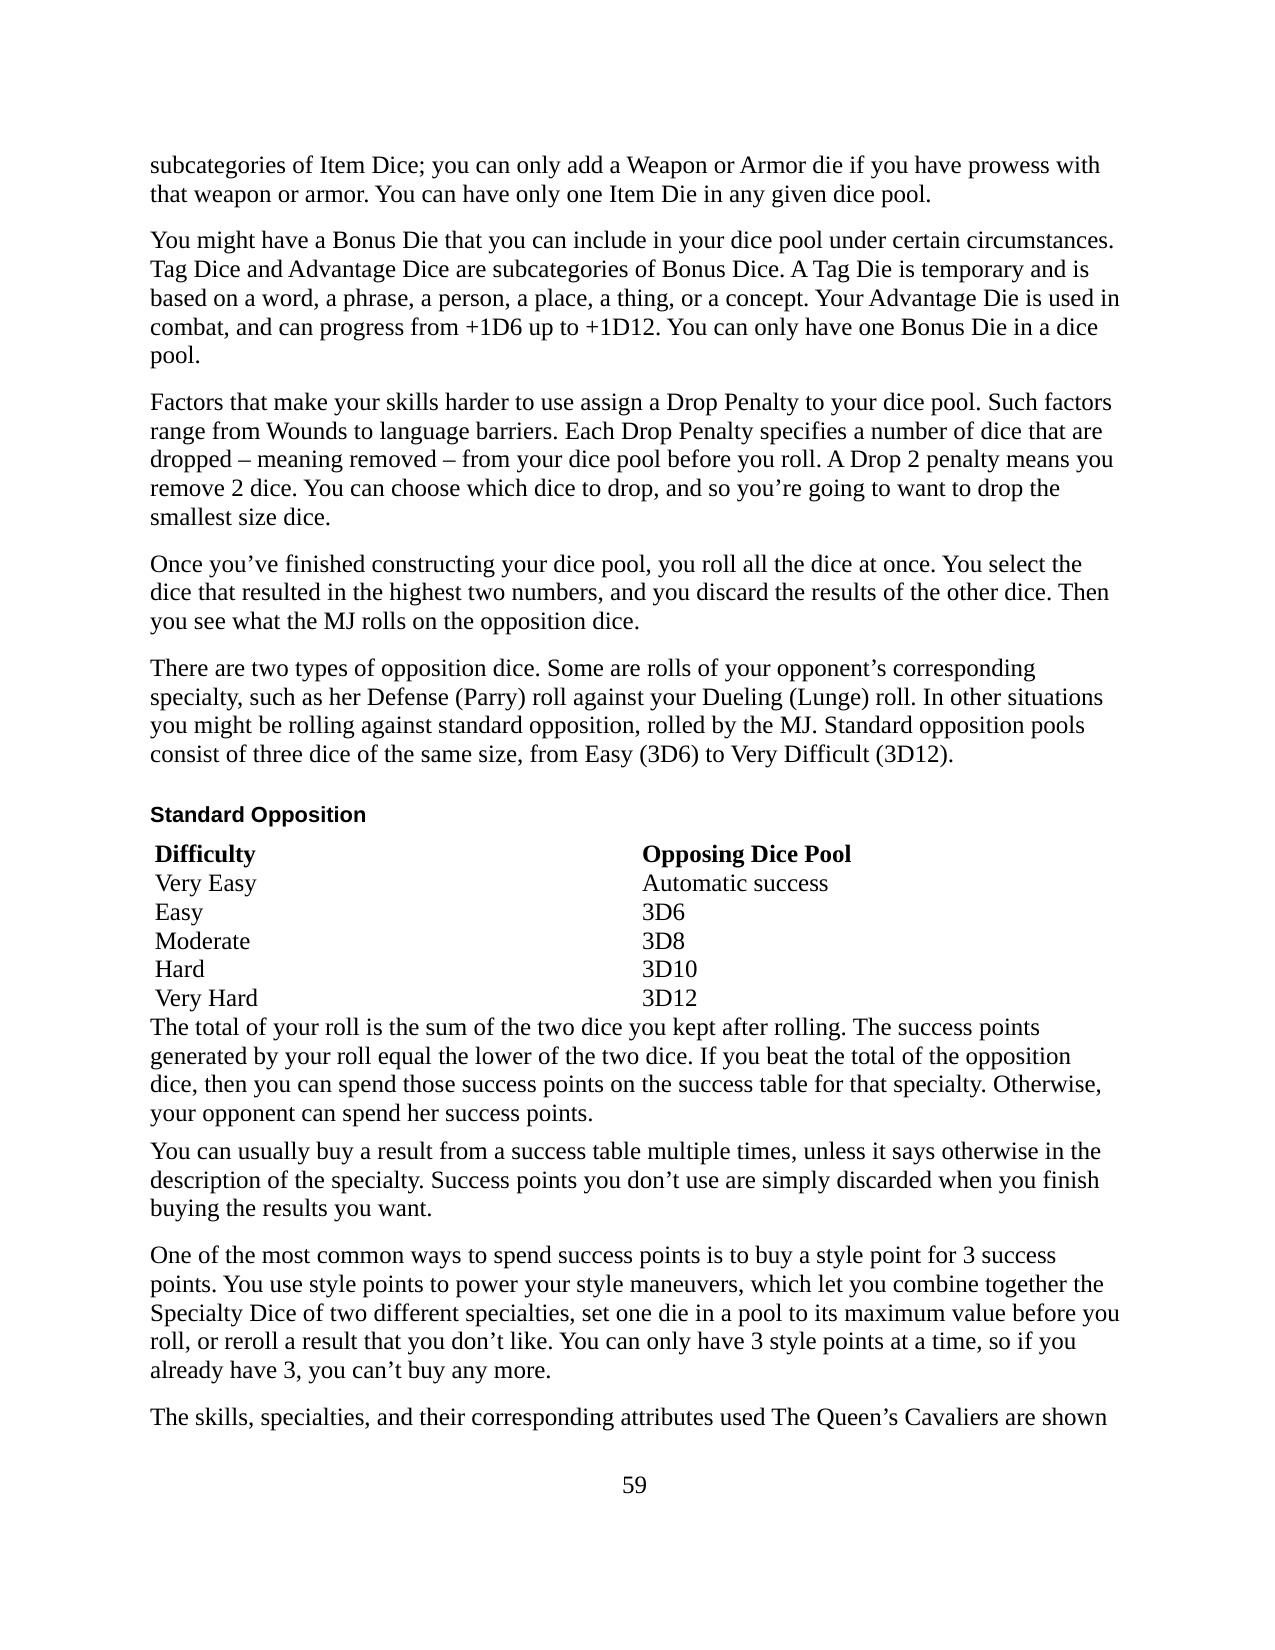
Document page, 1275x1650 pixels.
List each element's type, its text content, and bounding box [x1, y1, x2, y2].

table_header Opposing Dice Pool [638, 840, 1125, 868]
subtitle Standard Opposition [150, 802, 1125, 827]
text You might have a Bonus Die that you can include in your dice pool under certain circumstances. Tag Dice and Advantage Dice are subcategories of Bonus Dice. A Tag Die is temporary and is based on a word, a phrase, a person, a place, a thing, or a concept. Your Advantage Die is used in combat, and can progress from +1D6 up to +1D12. You can only have one Bonus Die in a dice pool. [150, 225, 1125, 369]
table_cell 3D12 [638, 983, 1125, 1012]
text The total of your roll is the sum of the two dice you kept after rolling. The success points generated by your roll equal the lower of the two dice. If you beat the total of the opposition dice, then you can spend those success points on the success table for that specialty. Otherwise, your opponent can spend her success points. [150, 1012, 1125, 1127]
text One of the most common ways to spend success points is to buy a style point for 3 success points. You use style points to power your style maneuvers, which let you combine together the Specialty Dice of two different specialties, set one die in a pool to its maximum value before you roll, or reroll a result that you don’t like. You can only have 3 style points at a time, so if you already have 3, you can’t buy any more. [150, 1240, 1125, 1384]
text The skills, specialties, and their corresponding attributes used The Queen’s Cavaliers are shown [150, 1402, 1125, 1431]
table_cell 3D6 [638, 897, 1125, 926]
table_cell 3D10 [638, 955, 1125, 983]
table_cell Hard [150, 955, 637, 983]
text There are two types of opposition dice. Some are rolls of your opponent’s corresponding specialty, such as her Defense (Parry) roll against your Dueling (Lunge) roll. In other situations you might be rolling against standard opposition, rolled by the MJ. Standard opposition pools consist of three dice of the same size, from Easy (3D6) to Very Difficult (3D12). [150, 653, 1125, 768]
table_header Difficulty [150, 840, 637, 868]
table_cell Easy [150, 897, 637, 926]
text Once you’ve finished constructing your dice pool, you roll all the dice at once. You select the dice that resulted in the highest two numbers, and you discard the results of the other dice. Then you see what the MJ rolls on the opposition dice. [150, 549, 1125, 635]
text You can usually buy a result from a success table multiple times, unless it says otherwise in the description of the specialty. Success points you don’t use are simply discarded when you finish buying the results you want. [150, 1136, 1125, 1222]
table_cell Automatic success [638, 868, 1125, 897]
text subcategories of Item Dice; you can only add a Weapon or Armor die if you have prowess with that weapon or armor. You can have only one Item Die in any given dice pool. [150, 150, 1125, 207]
table_cell Very Hard [150, 983, 637, 1012]
text Factors that make your skills harder to use assign a Drop Penalty to your dice pool. Such factors range from Wounds to language barriers. Each Drop Penalty specifies a number of dice that are dropped – meaning removed – from your dice pool before you roll. A Drop 2 penalty means you remove 2 dice. You can choose which dice to drop, and so you’re going to want to drop the smallest size dice. [150, 387, 1125, 531]
table_cell Very Easy [150, 868, 637, 897]
table_cell 3D8 [638, 926, 1125, 954]
table_cell Moderate [150, 926, 637, 954]
